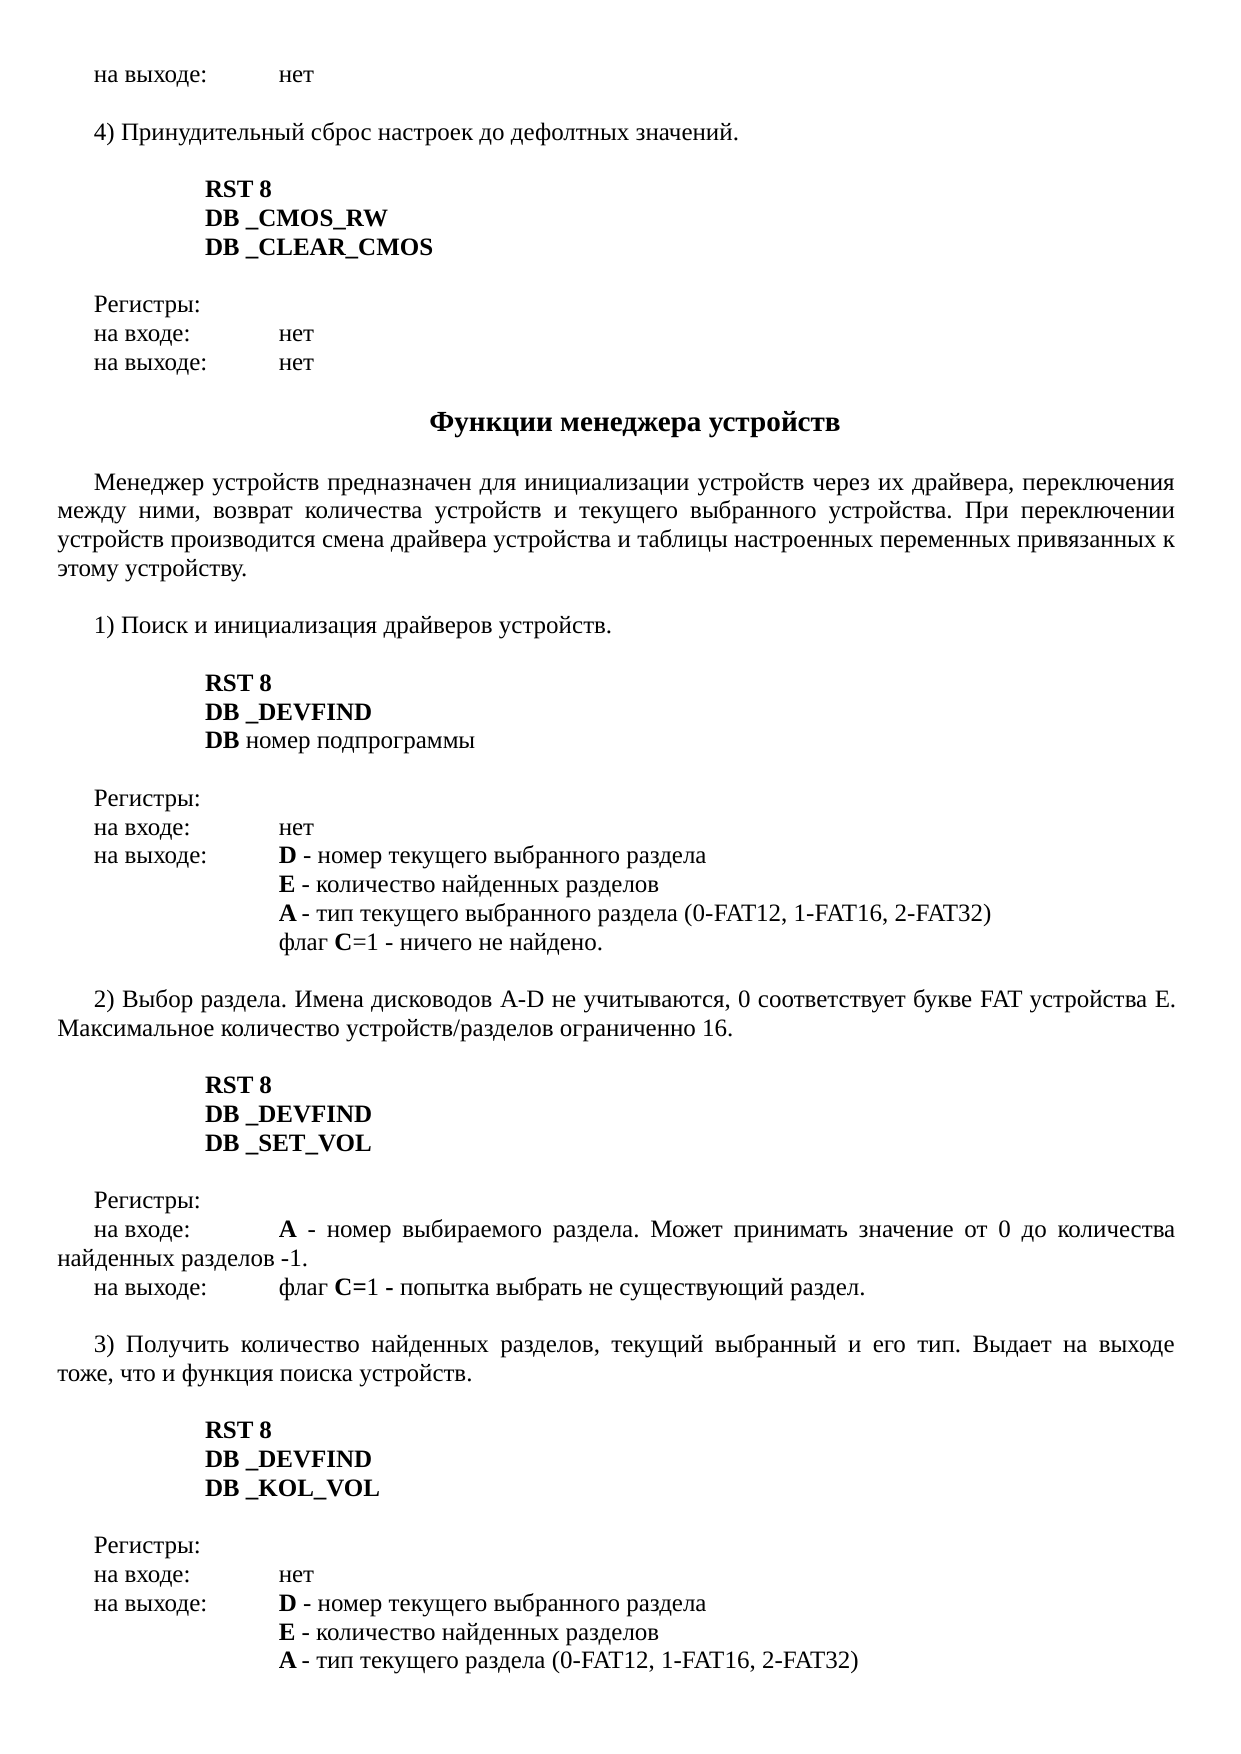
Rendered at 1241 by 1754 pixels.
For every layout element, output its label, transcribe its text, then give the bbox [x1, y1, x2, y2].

text флаг C=1 - ничего не найдено. [57, 927, 1176, 955]
text Регистры: [57, 1530, 1176, 1559]
text DB _KOL_VOL [57, 1473, 1176, 1502]
text DB _CLEAR_CMOS [57, 232, 1176, 261]
text RST 8 [57, 1415, 1176, 1444]
text на входе: нет [57, 1559, 1176, 1588]
text DB _SET_VOL [57, 1128, 1176, 1157]
text 1) Поиск и инициализация драйверов устройств. [57, 610, 1176, 639]
text DB _DEVFIND [57, 697, 1176, 725]
text 2) Выбор раздела. Имена дисководов A-D не учитываются, 0 соответствует букве FAT устройства E. Максимальное количество устройств/разделов ограниченно 16. [57, 984, 1176, 1042]
text Регистры: [57, 783, 1176, 812]
text DB _DEVFIND [57, 1444, 1176, 1473]
text на входе: нет [57, 812, 1176, 840]
text DB _CMOS_RW [57, 203, 1176, 232]
text DB номер подпрограммы [57, 725, 1176, 754]
text RST 8 [57, 1070, 1176, 1099]
text 3) Получить количество найденных разделов, текущий выбранный и его тип. Выдает на выходе тоже, что и функция поиска устройств. [57, 1329, 1176, 1387]
text A - тип текущего выбранного раздела (0-FAT12, 1-FAT16, 2-FAT32) [57, 898, 1176, 927]
text на выходе: D - номер текущего выбранного раздела [57, 840, 1176, 869]
text на выходе: нет [57, 347, 1176, 376]
text Регистры: [57, 289, 1176, 318]
text E - количество найденных разделов [57, 1617, 1176, 1645]
text RST 8 [57, 174, 1176, 203]
text на выходе: нет [57, 59, 1176, 88]
text DB _DEVFIND [57, 1099, 1176, 1128]
text Менеджер устройств предназначен для инициализации устройств через их драйвера, переключения между ними, возврат количества устройств и текущего выбранного устройства. При переключении устройств производится смена драйвера устройства и таблицы настроенных переменных привязанных к этому устройству. [57, 467, 1176, 582]
text A - тип текущего раздела (0-FAT12, 1-FAT16, 2-FAT32) [57, 1645, 1176, 1674]
text на выходе: D - номер текущего выбранного раздела [57, 1588, 1176, 1617]
text на входе: нет [57, 318, 1176, 347]
text на входе: A - номер выбираемого раздела. Может принимать значение от 0 до количества найденных разделов -1. [57, 1214, 1176, 1272]
text Функции менеджера устройств [57, 404, 1176, 438]
text Регистры: [57, 1185, 1176, 1214]
text на выходе: флаг C=1 - попытка выбрать не существующий раздел. [57, 1272, 1176, 1300]
text RST 8 [57, 668, 1176, 697]
text 4) Принудительный сброс настроек до дефолтных значений. [57, 117, 1176, 146]
text E - количество найденных разделов [57, 869, 1176, 898]
